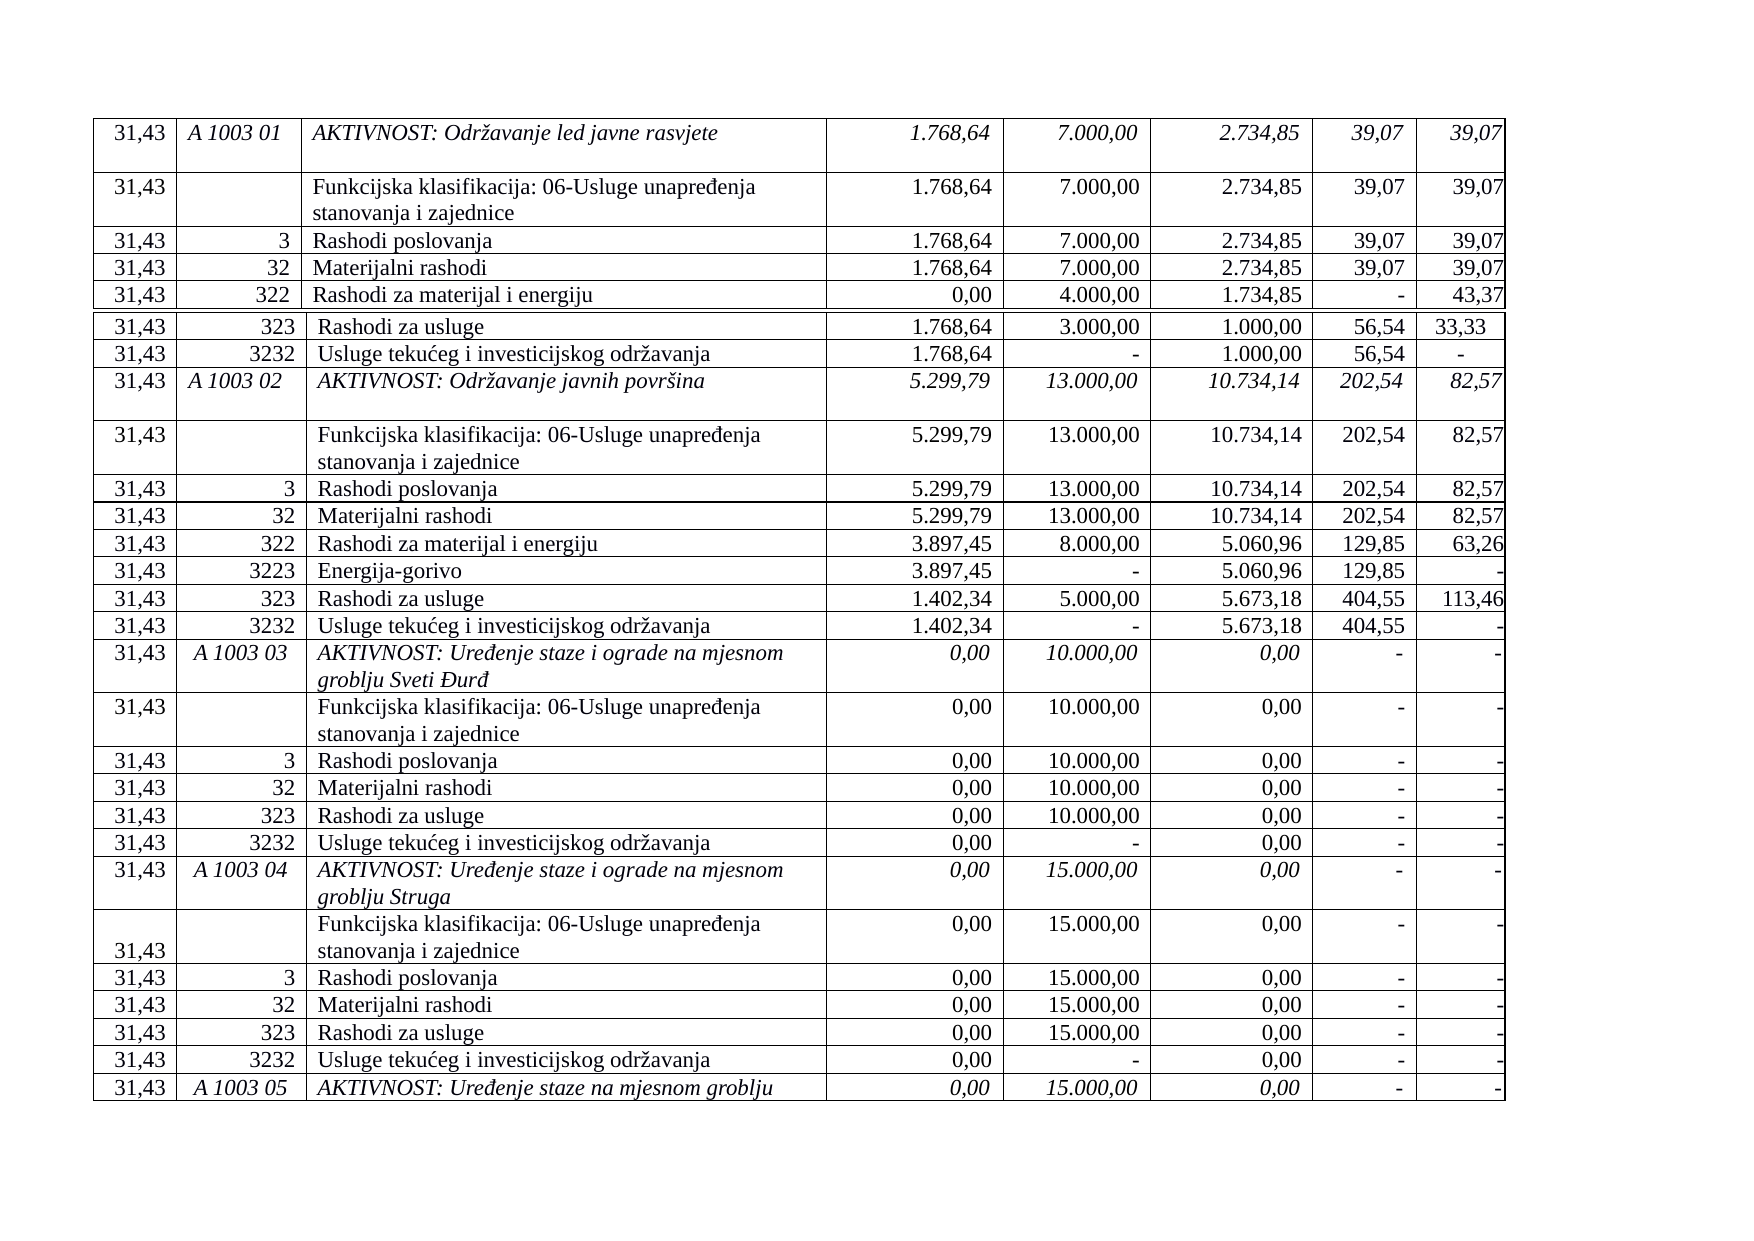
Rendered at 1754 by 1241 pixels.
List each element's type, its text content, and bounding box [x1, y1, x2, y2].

table_header 1.000,00 [1151, 313, 1312, 339]
table_cell 2.734,85 [1151, 227, 1312, 253]
table_cell - [1313, 693, 1416, 746]
table_cell 0,00 [1151, 910, 1312, 963]
table_cell - [1417, 747, 1504, 773]
table_cell 0,00 [1151, 640, 1312, 692]
table_cell 5.000,00 [1004, 585, 1150, 611]
table_cell 3232 [177, 829, 306, 856]
table_cell 5.299,79 [827, 421, 1003, 474]
table_cell 323 [177, 585, 306, 611]
table_cell Funkcijska klasifikacija: 06-Usluge unapređenja stanovanja i zajednice [302, 173, 826, 226]
table_cell 7.000,00 [1004, 173, 1150, 226]
table_cell 0,00 [827, 774, 1003, 801]
table_cell 3223 [177, 557, 306, 584]
table_cell - [1313, 910, 1416, 963]
table_cell 3232 [177, 612, 306, 638]
table_cell 129,85 [1313, 557, 1416, 584]
table_cell 31,43 [94, 910, 176, 963]
table_cell Rashodi za usluge [307, 802, 826, 828]
table_cell 202,54 [1313, 475, 1416, 501]
table_cell 0,00 [827, 964, 1003, 990]
table_cell - [1313, 640, 1416, 692]
table_cell 39,07 [1417, 173, 1504, 226]
table_cell 0,00 [827, 640, 1003, 692]
table_cell Rashodi za usluge [307, 1019, 826, 1045]
table_cell 3.897,45 [827, 557, 1003, 584]
table_cell 5.299,79 [827, 503, 1003, 529]
table_cell 0,00 [827, 1046, 1003, 1073]
table_cell 31,43 [94, 503, 176, 529]
table_cell 5.299,79 [827, 475, 1003, 501]
table_cell 3 [177, 227, 301, 253]
table_cell 5.060,96 [1151, 557, 1312, 584]
table_cell 5.673,18 [1151, 585, 1312, 611]
table_cell - [1313, 964, 1416, 990]
table_cell 1.768,64 [827, 227, 1003, 253]
table_header 323 [177, 313, 306, 339]
table_cell 0,00 [1151, 991, 1312, 1018]
table_cell 3 [177, 747, 306, 773]
table_header 3.000,00 [1004, 313, 1150, 339]
table_cell - [1004, 829, 1150, 856]
table_cell 0,00 [827, 991, 1003, 1018]
table_cell Rashodi poslovanja [307, 475, 826, 501]
table_cell AKTIVNOST: Uređenje staze i ograde na mjesnom groblju Sveti Đurđ [307, 640, 826, 692]
table_cell 10.734,14 [1151, 421, 1312, 474]
table_cell [177, 693, 306, 746]
table_cell 1.768,64 [827, 173, 1003, 226]
table_header 1.768,64 [827, 313, 1003, 339]
table_cell Usluge tekućeg i investicijskog održavanja [307, 1046, 826, 1073]
table_cell 5.299,79 [827, 368, 1003, 420]
table_cell 32 [177, 774, 306, 801]
table_cell 4.000,00 [1004, 281, 1150, 308]
table_cell 0,00 [827, 910, 1003, 963]
table_cell - [1417, 1074, 1504, 1100]
table_cell 82,57 [1417, 503, 1504, 529]
table_cell Rashodi poslovanja [307, 964, 826, 990]
table_cell - [1313, 747, 1416, 773]
table_cell Rashodi poslovanja [307, 747, 826, 773]
table_cell 1.000,00 [1151, 340, 1312, 367]
table_cell - [1313, 774, 1416, 801]
table_cell 113,46 [1417, 585, 1504, 611]
table_cell 202,54 [1313, 368, 1416, 420]
table_cell 31,43 [94, 281, 176, 308]
table_cell 31,43 [94, 802, 176, 828]
table_cell 31,43 [94, 774, 176, 801]
table_cell A 1003 05 [177, 1074, 306, 1100]
table_cell 15.000,00 [1004, 964, 1150, 990]
table_cell 7.000,00 [1004, 119, 1150, 172]
table_cell 32 [177, 503, 306, 529]
table_cell Energija-gorivo [307, 557, 826, 584]
table_cell [177, 421, 306, 474]
table_cell A 1003 01 [177, 119, 301, 172]
table_cell AKTIVNOST: Uređenje staze i ograde na mjesnom groblju Struga [307, 857, 826, 909]
table_cell 1.768,64 [827, 340, 1003, 367]
table_cell Materijalni rashodi [307, 991, 826, 1018]
table_cell 202,54 [1313, 503, 1416, 529]
table_cell 31,43 [94, 693, 176, 746]
table_cell 0,00 [827, 747, 1003, 773]
table_cell 0,00 [1151, 747, 1312, 773]
table_cell 3232 [177, 340, 306, 367]
table_cell - [1417, 802, 1504, 828]
table_cell 31,43 [94, 964, 176, 990]
table_cell 63,26 [1417, 530, 1504, 556]
table_cell AKTIVNOST: Održavanje javnih površina [307, 368, 826, 420]
table_cell 0,00 [1151, 1046, 1312, 1073]
table_cell - [1417, 910, 1504, 963]
table_cell 31,43 [94, 254, 176, 280]
table_cell 0,00 [827, 693, 1003, 746]
table_cell 82,57 [1417, 368, 1504, 420]
table_cell 0,00 [1151, 1019, 1312, 1045]
table_cell 0,00 [827, 281, 1003, 308]
table_cell 31,43 [94, 991, 176, 1018]
table_cell - [1417, 964, 1504, 990]
table_cell 39,07 [1313, 119, 1416, 172]
table_cell 31,43 [94, 1046, 176, 1073]
table_cell - [1417, 693, 1504, 746]
table_cell Usluge tekućeg i investicijskog održavanja [307, 612, 826, 638]
table_cell 0,00 [827, 802, 1003, 828]
table_cell Materijalni rashodi [307, 774, 826, 801]
table_cell - [1313, 857, 1416, 909]
table_cell 31,43 [94, 227, 176, 253]
table_cell 31,43 [94, 640, 176, 692]
table_cell Usluge tekućeg i investicijskog održavanja [307, 829, 826, 856]
table_cell - [1313, 829, 1416, 856]
table_cell 39,07 [1313, 254, 1416, 280]
table_cell AKTIVNOST: Uređenje staze na mjesnom groblju [307, 1074, 826, 1100]
table_cell 0,00 [827, 1019, 1003, 1045]
table_cell 0,00 [1151, 693, 1312, 746]
table_cell 13.000,00 [1004, 368, 1150, 420]
table_cell 3232 [177, 1046, 306, 1073]
table_cell 13.000,00 [1004, 503, 1150, 529]
table_cell Rashodi za materijal i energiju [307, 530, 826, 556]
table_cell 31,43 [94, 747, 176, 773]
table_cell - [1417, 557, 1504, 584]
table_cell Materijalni rashodi [307, 503, 826, 529]
table_cell 31,43 [94, 530, 176, 556]
table_cell - [1313, 991, 1416, 1018]
table_cell - [1417, 612, 1504, 638]
table_cell AKTIVNOST: Održavanje led javne rasvjete [302, 119, 826, 172]
table_cell - [1313, 1046, 1416, 1073]
table_cell 31,43 [94, 1074, 176, 1100]
table_cell A 1003 02 [177, 368, 306, 420]
table_cell Rashodi za materijal i energiju [302, 281, 826, 308]
table_cell - [1417, 774, 1504, 801]
table_cell 404,55 [1313, 585, 1416, 611]
table_cell - [1313, 802, 1416, 828]
table_cell [177, 910, 306, 963]
table_cell - [1417, 829, 1504, 856]
table_cell 31,43 [94, 612, 176, 638]
table_cell 0,00 [1151, 829, 1312, 856]
table_cell 0,00 [827, 829, 1003, 856]
table_cell 10.000,00 [1004, 802, 1150, 828]
table_cell 1.768,64 [827, 254, 1003, 280]
table_cell 2.734,85 [1151, 119, 1312, 172]
table_cell 10.000,00 [1004, 747, 1150, 773]
table_cell 5.060,96 [1151, 530, 1312, 556]
table_cell 2.734,85 [1151, 254, 1312, 280]
table_cell 15.000,00 [1004, 857, 1150, 909]
table_cell 202,54 [1313, 421, 1416, 474]
table_cell 7.000,00 [1004, 227, 1150, 253]
table_cell 31,43 [94, 829, 176, 856]
table_cell Funkcijska klasifikacija: 06-Usluge unapređenja stanovanja i zajednice [307, 693, 826, 746]
table_cell 1.402,34 [827, 585, 1003, 611]
table_cell - [1004, 340, 1150, 367]
table_cell 13.000,00 [1004, 421, 1150, 474]
table_header 56,54 [1313, 313, 1416, 339]
table_cell 10.000,00 [1004, 774, 1150, 801]
table_cell 323 [177, 802, 306, 828]
table_header 33,33 [1417, 313, 1504, 339]
table_cell 5.673,18 [1151, 612, 1312, 638]
table_cell 13.000,00 [1004, 475, 1150, 501]
table_cell 10.734,14 [1151, 475, 1312, 501]
table_cell 10.000,00 [1004, 693, 1150, 746]
table_cell 1.402,34 [827, 612, 1003, 638]
table_cell 2.734,85 [1151, 173, 1312, 226]
table_cell 39,07 [1313, 173, 1416, 226]
table_cell 43,37 [1417, 281, 1504, 308]
table_cell 10.734,14 [1151, 503, 1312, 529]
table_cell 32 [177, 991, 306, 1018]
table_cell - [1417, 340, 1504, 367]
table_cell 0,00 [827, 857, 1003, 909]
table_cell 39,07 [1417, 254, 1504, 280]
table_cell 31,43 [94, 585, 176, 611]
table_cell 0,00 [1151, 1074, 1312, 1100]
table_cell - [1417, 1019, 1504, 1045]
table_header Rashodi za usluge [307, 313, 826, 339]
table_cell 0,00 [1151, 857, 1312, 909]
table_cell 1.734,85 [1151, 281, 1312, 308]
table_cell 31,43 [94, 368, 176, 420]
table_cell 31,43 [94, 475, 176, 501]
table_cell - [1004, 557, 1150, 584]
table_cell 7.000,00 [1004, 254, 1150, 280]
table_cell 3 [177, 475, 306, 501]
table_cell - [1004, 1046, 1150, 1073]
table_cell 32 [177, 254, 301, 280]
table_cell 15.000,00 [1004, 1074, 1150, 1100]
table_cell 15.000,00 [1004, 991, 1150, 1018]
table_cell A 1003 04 [177, 857, 306, 909]
table_cell 3 [177, 964, 306, 990]
table_cell - [1417, 1046, 1504, 1073]
table_cell Rashodi za usluge [307, 585, 826, 611]
table_cell 129,85 [1313, 530, 1416, 556]
table_cell 10.000,00 [1004, 640, 1150, 692]
table_cell 31,43 [94, 857, 176, 909]
table_cell 10.734,14 [1151, 368, 1312, 420]
table_cell 39,07 [1313, 227, 1416, 253]
table_cell Materijalni rashodi [302, 254, 826, 280]
table_cell 82,57 [1417, 475, 1504, 501]
table_cell A 1003 03 [177, 640, 306, 692]
table_cell 31,43 [94, 1019, 176, 1045]
table_cell - [1004, 612, 1150, 638]
table_cell 0,00 [1151, 774, 1312, 801]
table_cell 31,43 [94, 340, 176, 367]
table_cell 31,43 [94, 421, 176, 474]
table_cell 322 [177, 281, 301, 308]
table_cell 31,43 [94, 173, 176, 226]
table_cell 8.000,00 [1004, 530, 1150, 556]
table_cell - [1313, 1019, 1416, 1045]
table_cell - [1417, 857, 1504, 909]
table_cell 323 [177, 1019, 306, 1045]
table_header 31,43 [94, 313, 176, 339]
table_cell 82,57 [1417, 421, 1504, 474]
table_cell 31,43 [94, 119, 176, 172]
table_cell 1.768,64 [827, 119, 1003, 172]
table_cell 3.897,45 [827, 530, 1003, 556]
table_cell - [1417, 640, 1504, 692]
table_cell 404,55 [1313, 612, 1416, 638]
table_cell 39,07 [1417, 119, 1504, 172]
table_cell 0,00 [1151, 802, 1312, 828]
table_cell 15.000,00 [1004, 1019, 1150, 1045]
table_cell Usluge tekućeg i investicijskog održavanja [307, 340, 826, 367]
table_cell - [1313, 281, 1416, 308]
table_cell 15.000,00 [1004, 910, 1150, 963]
table_cell Funkcijska klasifikacija: 06-Usluge unapređenja stanovanja i zajednice [307, 910, 826, 963]
table_cell - [1313, 1074, 1416, 1100]
table_cell 31,43 [94, 557, 176, 584]
table_cell 56,54 [1313, 340, 1416, 367]
table_cell 0,00 [1151, 964, 1312, 990]
table_cell 0,00 [827, 1074, 1003, 1100]
table_cell 39,07 [1417, 227, 1504, 253]
table_cell - [1417, 991, 1504, 1018]
table_cell Funkcijska klasifikacija: 06-Usluge unapređenja stanovanja i zajednice [307, 421, 826, 474]
table_cell [177, 173, 301, 226]
table_cell 322 [177, 530, 306, 556]
table_cell Rashodi poslovanja [302, 227, 826, 253]
